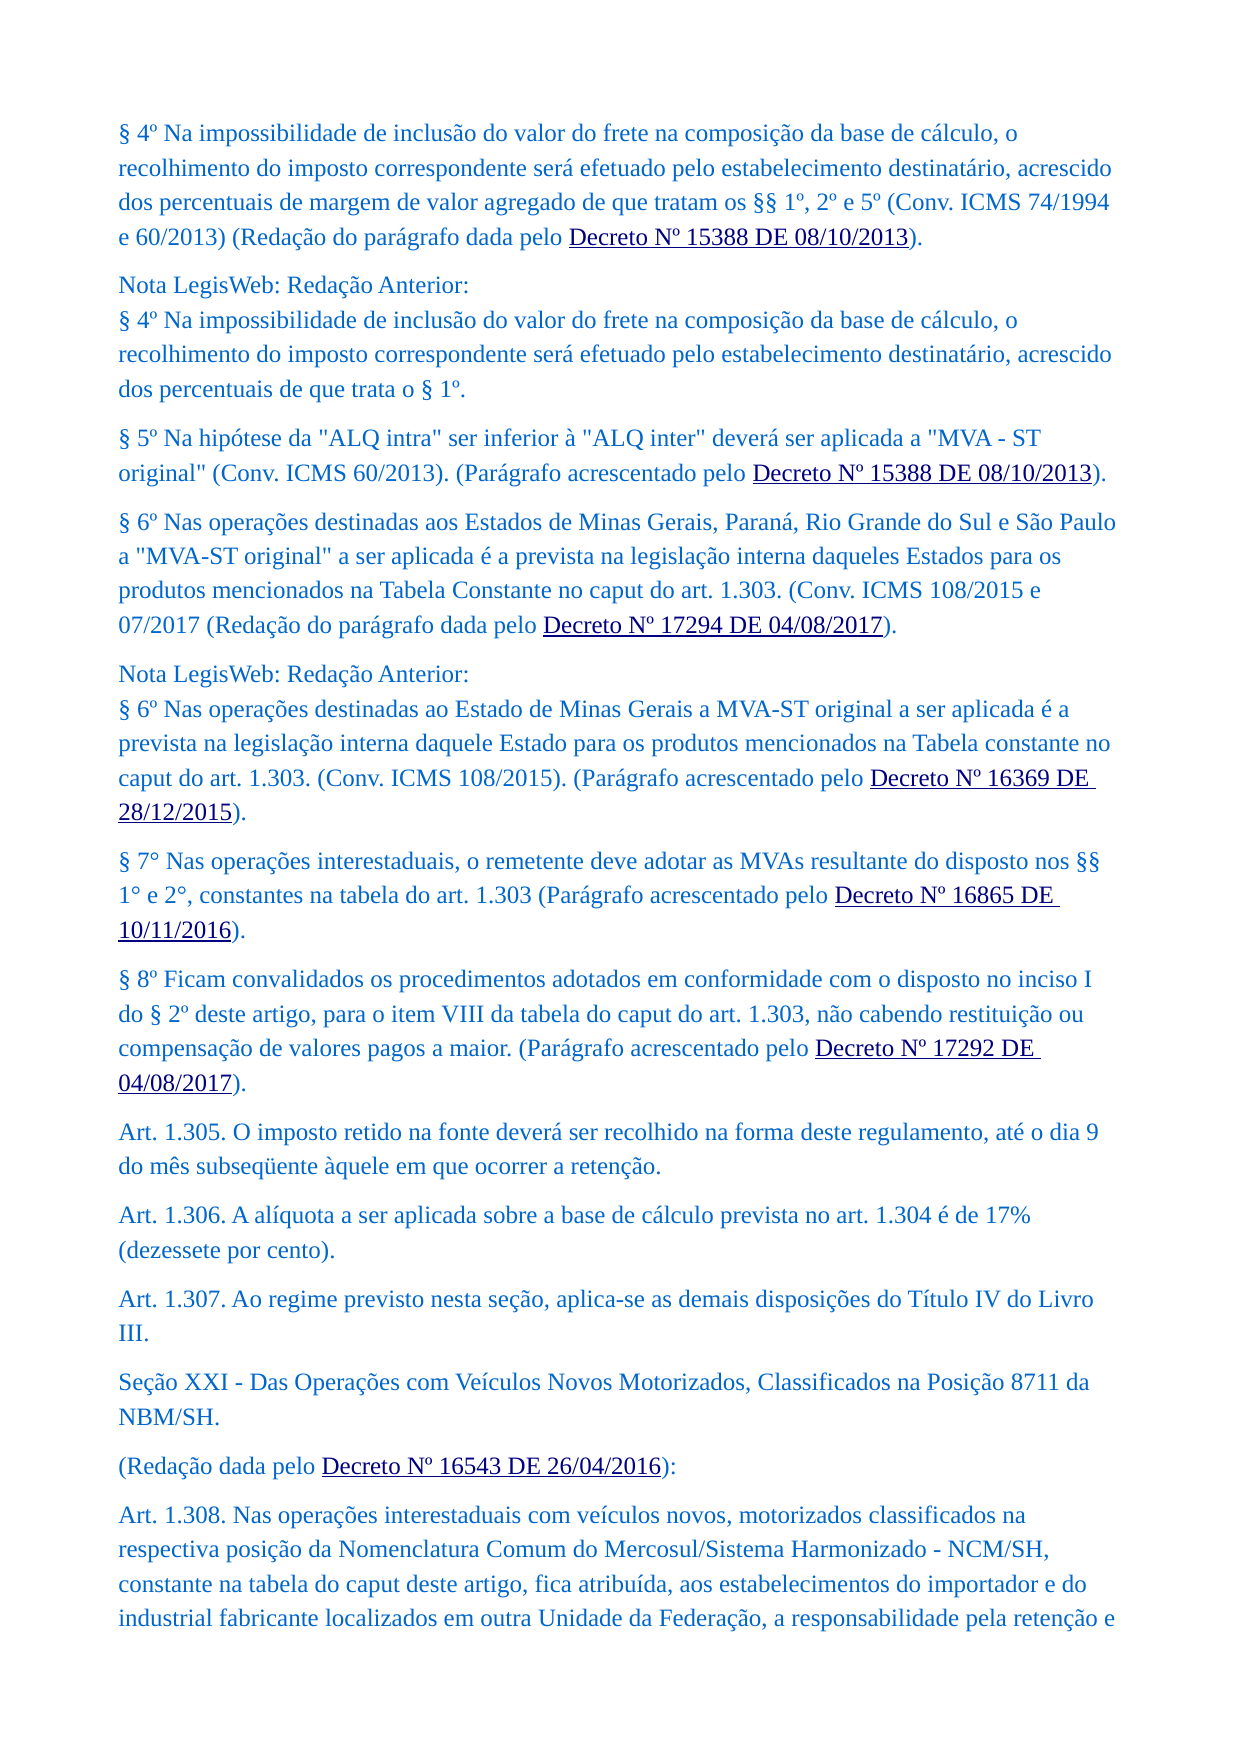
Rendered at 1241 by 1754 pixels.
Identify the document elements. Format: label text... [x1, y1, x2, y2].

text Art. 1.305. O imposto retido na fonte deverá ser recolhido na forma deste regulamento, até o dia 9 do mês subseqüente àquele em que ocorrer a retenção. [118, 1117, 1122, 1180]
text Nota LegisWeb: Redação Anterior: § 4º Na impossibilidade de inclusão do valor do frete na composição da base de cálculo, o recolhimento do imposto correspondente será efetuado pelo estabelecimento destinatário, acrescido dos percentuais de que trata o § 1º. [118, 271, 1122, 403]
text § 7° Nas operações interestaduais, o remetente deve adotar as MVAs resultante do disposto nos §§ 1° e 2°, constantes na tabela do art. 1.303 (Parágrafo acrescentado pelo Decreto Nº 16865 DE 10/11/2016). [118, 846, 1122, 944]
text § 8º Ficam convalidados os procedimentos adotados em conformidade com o disposto no inciso I do § 2º deste artigo, para o item VIII da tabela do caput do art. 1.303, não cabendo restituição ou compensação de valores pagos a maior. (Parágrafo acrescentado pelo Decreto Nº 17292 DE 04/08/2017). [118, 964, 1122, 1096]
text § 4º Na impossibilidade de inclusão do valor do frete na composição da base de cálculo, o recolhimento do imposto correspondente será efetuado pelo estabelecimento destinatário, acrescido dos percentuais de margem de valor agregado de que tratam os §§ 1º, 2º e 5º (Conv. ICMS 74/1994 e 60/2013) (Redação do parágrafo dada pelo Decreto Nº 15388 DE 08/10/2013). [118, 118, 1122, 250]
text Art. 1.307. Ao regime previsto nesta seção, aplica-se as demais disposições do Título IV do Livro III. [118, 1284, 1122, 1347]
text (Redação dada pelo Decreto Nº 16543 DE 26/04/2016): [118, 1451, 1122, 1479]
text § 6º Nas operações destinadas aos Estados de Minas Gerais, Paraná, Rio Grande do Sul e São Paulo a "MVA-ST original" a ser aplicada é a prevista na legislação interna daqueles Estados para os produtos mencionados na Tabela Constante no caput do art. 1.303. (Conv. ICMS 108/2015 e 07/2017 (Redação do parágrafo dada pelo Decreto Nº 17294 DE 04/08/2017). [118, 507, 1122, 639]
text Art. 1.308. Nas operações interestaduais com veículos novos, motorizados classificados na respectiva posição da Nomenclatura Comum do Mercosul/Sistema Harmonizado - NCM/SH, constante na tabela do caput deste artigo, fica atribuída, aos estabelecimentos do importador e do industrial fabricante localizados em outra Unidade da Federação, a responsabilidade pela retenção e [118, 1500, 1122, 1632]
text Art. 1.306. A alíquota a ser aplicada sobre a base de cálculo prevista no art. 1.304 é de 17% (dezessete por cento). [118, 1200, 1122, 1263]
text § 5º Na hipótese da "ALQ intra" ser inferior à "ALQ inter" deverá ser aplicada a "MVA - ST original" (Conv. ICMS 60/2013). (Parágrafo acrescentado pelo Decreto Nº 15388 DE 08/10/2013). [118, 423, 1122, 486]
text Nota LegisWeb: Redação Anterior: § 6º Nas operações destinadas ao Estado de Minas Gerais a MVA-ST original a ser aplicada é a prevista na legislação interna daquele Estado para os produtos mencionados na Tabela constante no caput do art. 1.303. (Conv. ICMS 108/2015). (Parágrafo acrescentado pelo Decreto Nº 16369 DE 28/12/2015). [118, 659, 1122, 826]
text Seção XXI - Das Operações com Veículos Novos Motorizados, Classificados na Posição 8711 da NBM/SH. [118, 1367, 1122, 1431]
